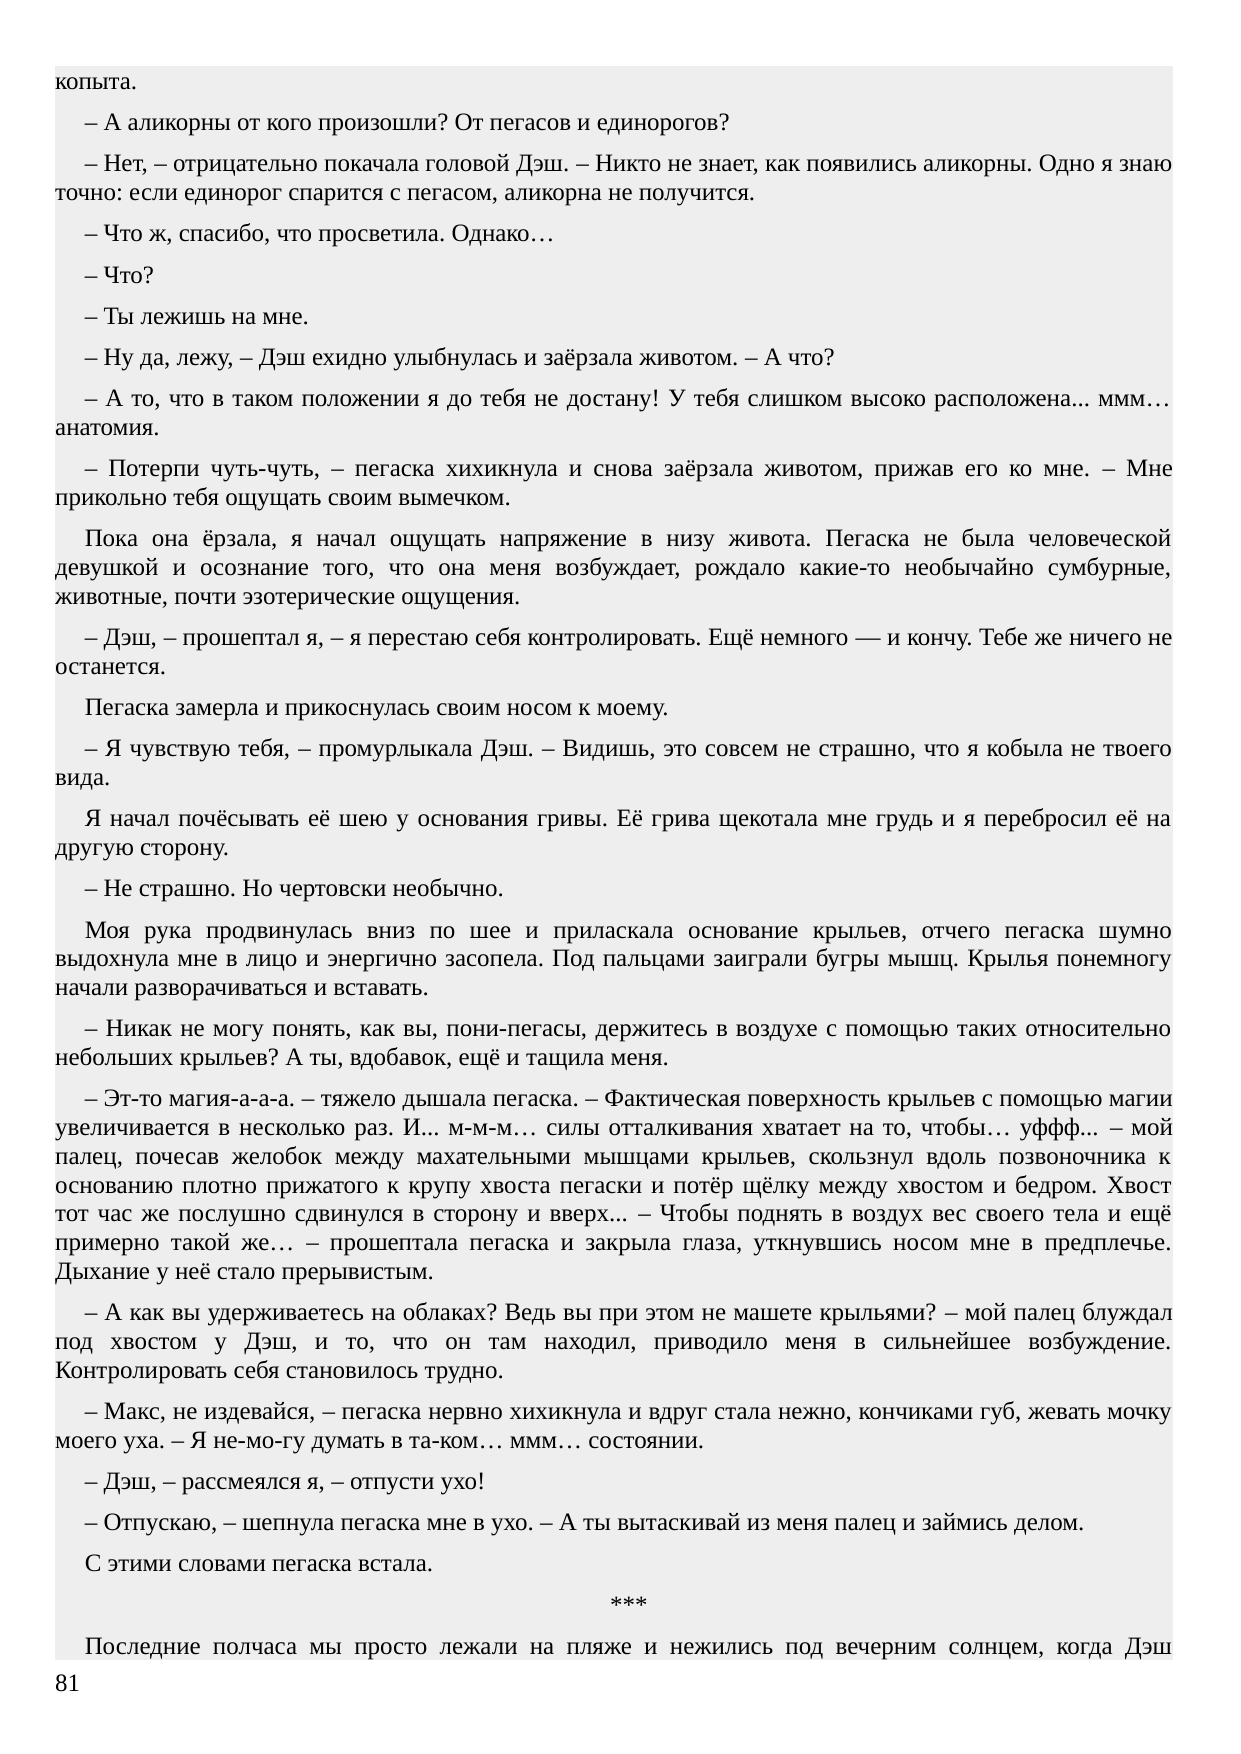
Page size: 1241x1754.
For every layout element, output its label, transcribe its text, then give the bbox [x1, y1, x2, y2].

text – Что ж, спасибо, что просветила. Однако… [55, 218, 1173, 247]
text – Эт-то магия-а-а-а. – тяжело дышала пегаска. – Фактическая поверхность крыльев с помощью магии увеличивается в несколько раз. И... м-м-м… силы отталкивания хватает на то, чтобы… уффф... – мой палец, почесав желобок между махательными мышцами крыльев, скользнул вдоль позвоночника к основанию плотно прижатого к крупу хвоста пегаски и потёр щёлку между хвостом и бедром. Хвост тот час же послушно сдвинулся в сторону и вверх... – Чтобы поднять в воздух вес своего тела и ещё примерно такой же… – прошептала пегаска и закрыла глаза, уткнувшись носом мне в предплечье. Дыхание у неё стало прерывистым. [55, 1083, 1173, 1285]
text – А аликорны от кого произошли? От пегасов и единорогов? [55, 107, 1173, 136]
text – Ну да, лежу, – Дэш ехидно улыбнулась и заёрзала животом. – А что? [55, 342, 1173, 371]
text Пока она ёрзала, я начал ощущать напряжение в низу живота. Пегаска не была человеческой девушкой и осознание того, что она меня возбуждает, рождало какие-то необычайно сумбурные, животные, почти эзотерические ощущения. [55, 523, 1173, 610]
text – Не страшно. Но чертовски необычно. [55, 873, 1173, 902]
text С этими словами пегаска встала. [55, 1548, 1173, 1577]
text – Никак не могу понять, как вы, пони-пегасы, держитесь в воздухе с помощью таких относительно небольших крыльев? А ты, вдобавок, ещё и тащила меня. [55, 1013, 1173, 1071]
text – Макс, не издевайся, – пегаска нервно хихикнула и вдруг стала нежно, кончиками губ, жевать мочку моего уха. – Я не-мо-гу думать в та-ком… ммм… состоянии. [55, 1396, 1173, 1453]
text – А то, что в таком положении я до тебя не достану! У тебя слишком высоко расположена... ммм… анатомия. [55, 383, 1173, 441]
text – Нет, – отрицательно покачала головой Дэш. – Никто не знает, как появились аликорны. Одно я знаю точно: если единорог спарится с пегасом, аликорна не получится. [55, 148, 1173, 206]
text Я начал почёсывать её шею у основания гривы. Её грива щекотала мне грудь и я перебросил её на другую сторону. [55, 803, 1173, 861]
text Моя рука продвинулась вниз по шее и приласкала основание крыльев, отчего пегаска шумно выдохнула мне в лицо и энергично засопела. Под пальцами заиграли бугры мышц. Крылья понемногу начали разворачиваться и вставать. [55, 915, 1173, 1001]
text Пегаска замерла и прикоснулась своим носом к моему. [55, 692, 1173, 721]
text Последние полчаса мы просто лежали на пляже и нежились под вечерним солнцем, когда Дэш [55, 1631, 1173, 1660]
text копыта. [55, 66, 1173, 95]
text – А как вы удерживаетесь на облаках? Ведь вы при этом не машете крыльями? – мой палец блуждал под хвостом у Дэш, и то, что он там находил, приводило меня в сильнейшее возбуждение. Контролировать себя становилось трудно. [55, 1297, 1173, 1383]
text – Я чувствую тебя, – промурлыкала Дэш. – Видишь, это совсем не страшно, что я кобыла не твоего вида. [55, 733, 1173, 791]
text – Дэш, – рассмеялся я, – отпусти ухо! [55, 1466, 1173, 1495]
text – Что? [55, 260, 1173, 288]
text – Отпускаю, – шепнула пегаска мне в ухо. – А ты вытаскивай из меня палец и займись делом. [55, 1507, 1173, 1536]
text *** [55, 1590, 1173, 1618]
text – Ты лежишь на мне. [55, 301, 1173, 330]
text – Потерпи чуть-чуть, – пегаска хихикнула и снова заёрзала животом, прижав его ко мне. – Мне прикольно тебя ощущать своим вымечком. [55, 453, 1173, 511]
text – Дэш, – прошептал я, – я перестаю себя контролировать. Ещё немного — и кончу. Тебе же ничего не останется. [55, 622, 1173, 680]
